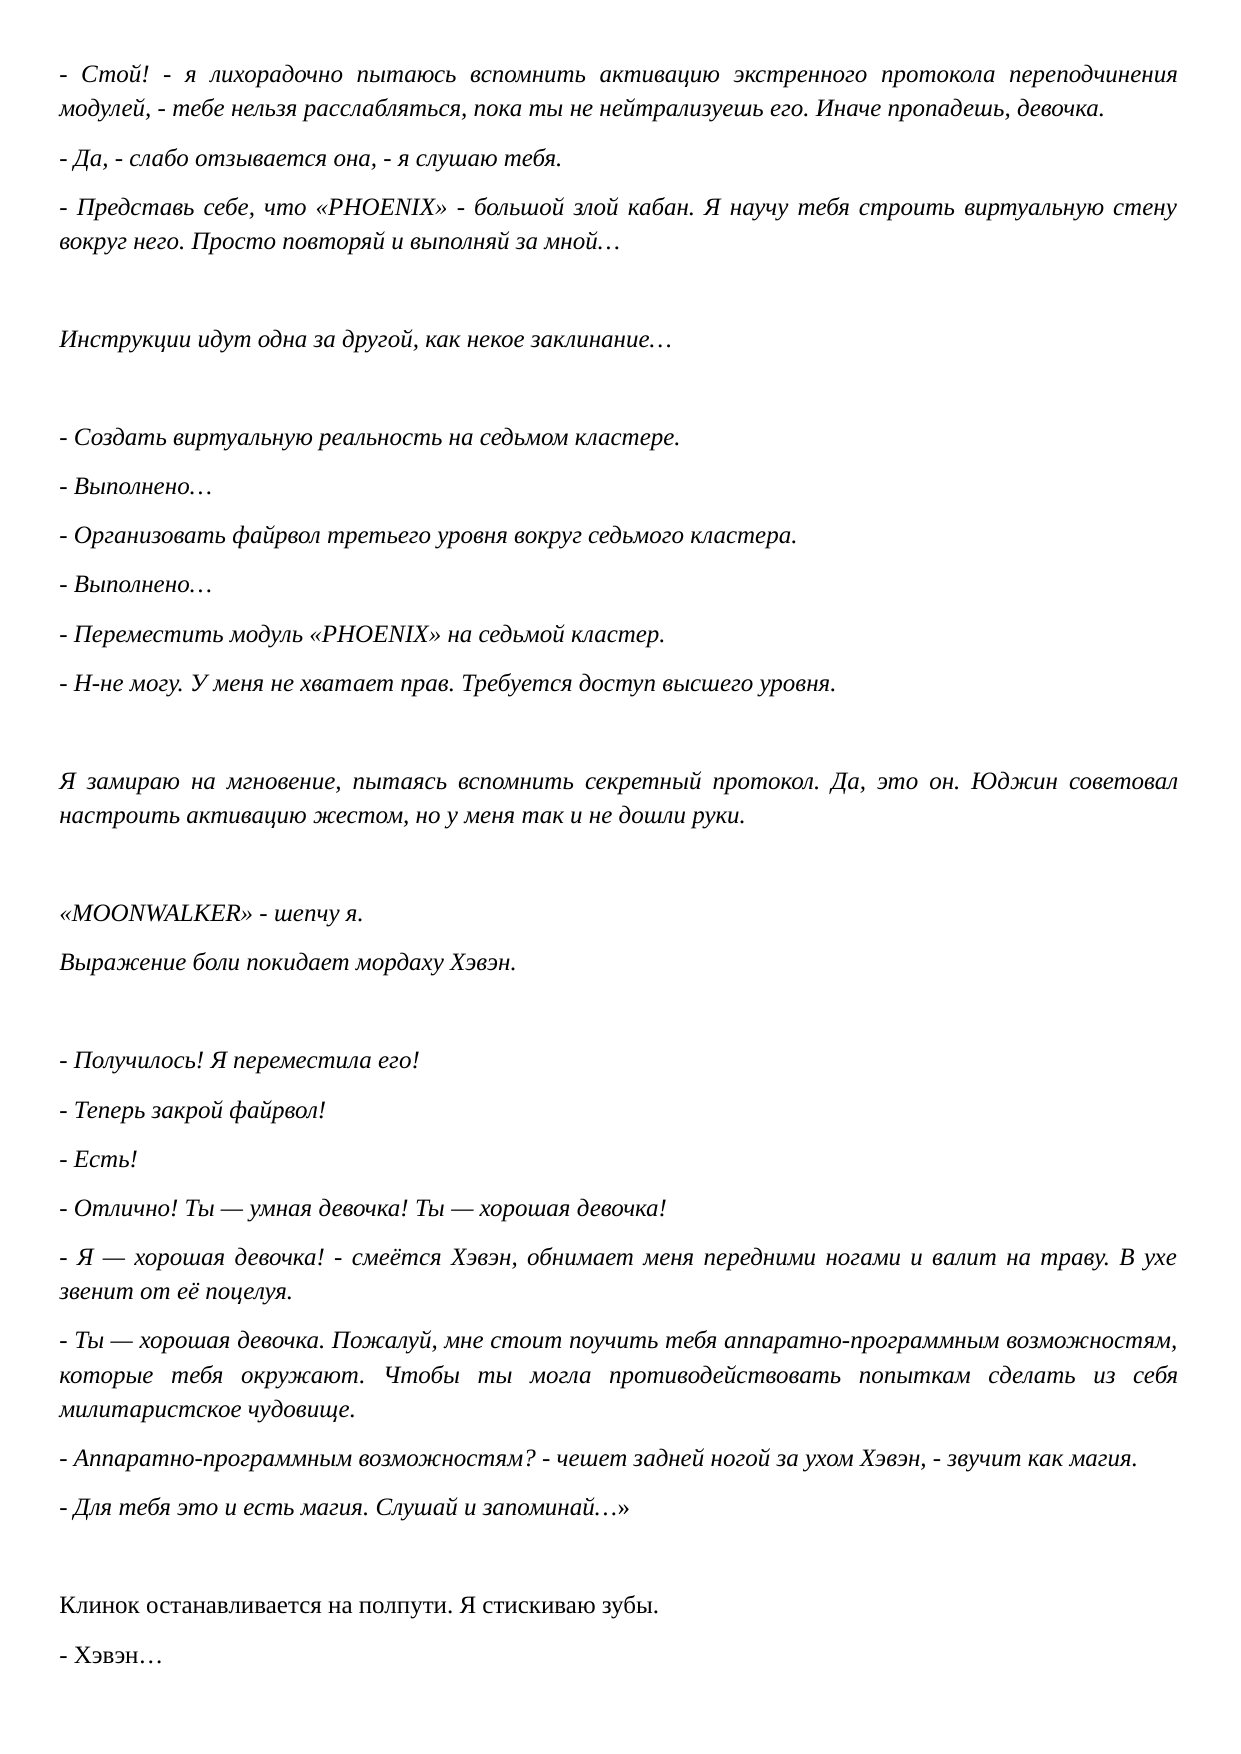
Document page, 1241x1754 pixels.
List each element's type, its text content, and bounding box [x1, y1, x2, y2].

text Инструкции идут одна за другой, как некое заклинание… [59, 324, 1181, 353]
text Выражение боли покидает мордаху Хэвэн. [59, 947, 1181, 976]
text - Создать виртуальную реальность на седьмом кластере. [59, 422, 1181, 451]
text - Ты — хорошая девочка. Пожалуй, мне стоит поучить тебя аппаратно-программным возможностям, которые тебя окружают. Чтобы ты могла противодействовать попыткам сделать из себя милитаристское чудовище. [59, 1325, 1181, 1423]
text Клинок останавливается на полпути. Я стискиваю зубы. [59, 1591, 1181, 1619]
text - Отлично! Ты — умная девочка! Ты — хорошая девочка! [59, 1193, 1181, 1222]
text - Выполнено… [59, 569, 1181, 598]
text - Я — хорошая девочка! - смеётся Хэвэн, обнимает меня передними ногами и валит на траву. В ухе звенит от её поцелуя. [59, 1242, 1181, 1305]
text - Теперь закрой файрвол! [59, 1095, 1181, 1123]
text - Переместить модуль «PHOENIX» на седьмой кластер. [59, 619, 1181, 647]
text Я замираю на мгновение, пытаясь вспомнить секретный протокол. Да, это он. Юджин советовал настроить активацию жестом, но у меня так и не дошли руки. [59, 766, 1181, 829]
text - Н-не могу. У меня не хватает прав. Требуется доступ высшего уровня. [59, 668, 1181, 696]
text - Стой! - я лихорадочно пытаюсь вспомнить активацию экстренного протокола переподчинения модулей, - тебе нельзя расслабляться, пока ты не нейтрализуешь его. Иначе пропадешь, девочка. [59, 59, 1181, 122]
text - Аппаратно-программным возможностям? - чешет задней ногой за ухом Хэвэн, - звучит как магия. [59, 1443, 1181, 1472]
text - Представь себе, что «PHOENIX» - большой злой кабан. Я научу тебя строить виртуальную стену вокруг него. Просто повторяй и выполняй за мной… [59, 192, 1181, 255]
text - Организовать файрвол третьего уровня вокруг седьмого кластера. [59, 521, 1181, 549]
text - Для тебя это и есть магия. Слушай и запоминай…» [59, 1492, 1181, 1521]
text - Выполнено… [59, 471, 1181, 500]
text «MOONWALKER» - шепчу я. [59, 898, 1181, 927]
text - Получилось! Я переместила его! [59, 1046, 1181, 1074]
text - Есть! [59, 1144, 1181, 1172]
text - Да, - слабо отзывается она, - я слушаю тебя. [59, 143, 1181, 171]
text - Хэвэн… [59, 1640, 1181, 1668]
